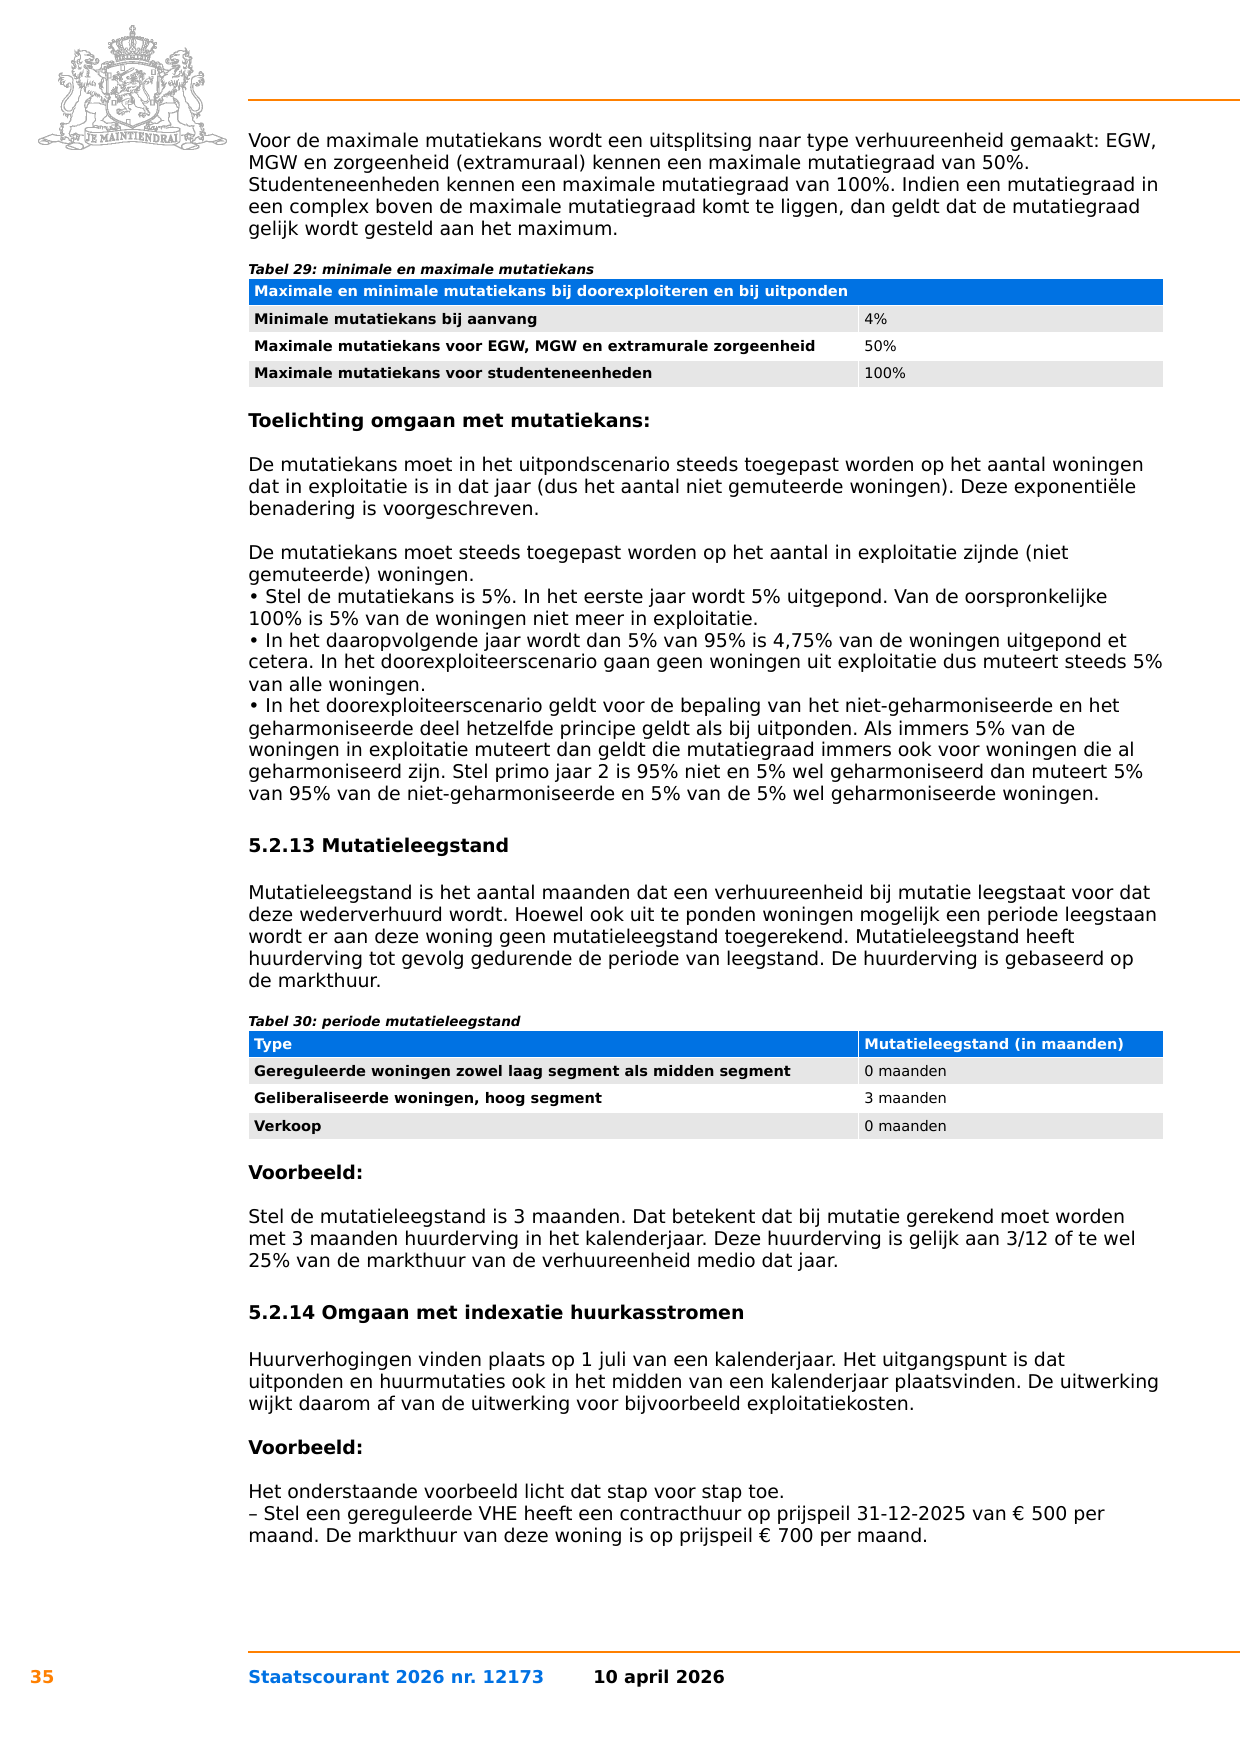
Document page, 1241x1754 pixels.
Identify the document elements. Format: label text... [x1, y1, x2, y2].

text Voor de maximale mutatiekans wordt een uitsplitsing naar type verhuureenheid gemaakt: EGW, MGW en zorgeenheid (extramuraal) kennen een maximale mutatiegraad van 50%. Studenteneenheden kennen een maximale mutatiegraad van 100%. Indien een mutatiegraad in een complex boven de maximale mutatiegraad komt te liggen, dan geldt dat de mutatiegraad gelijk wordt gesteld aan het maximum. [248, 130, 1163, 240]
text Voorbeeld: [248, 1437, 1163, 1459]
table_cell Maximale mutatiekans voor studenteneenheden [249, 361, 858, 387]
table_cell 100% [859, 361, 1163, 387]
table_cell 4% [859, 306, 1163, 332]
subtitle 5.2.13 Mutatieleegstand [248, 835, 1163, 857]
table_cell 3 maanden [859, 1086, 1163, 1112]
text Toelichting omgaan met mutatiekans: [248, 410, 1163, 432]
text Het onderstaande voorbeeld licht dat stap voor stap toe. [248, 1481, 1163, 1503]
text Mutatieleegstand is het aantal maanden dat een verhuureenheid bij mutatie leegstaat voor dat deze wederverhuurd wordt. Hoewel ook uit te ponden woningen mogelijk een periode leegstaan wordt er aan deze woning geen mutatieleegstand toegerekend. Mutatieleegstand heeft huurderving tot gevolg gedurende de periode van leegstand. De huurderving is gebaseerd op de markthuur. [248, 882, 1163, 992]
table_header Tabel 29: minimale en maximale mutatiekans [248, 262, 1163, 277]
text – Stel een gereguleerde VHE heeft een contracthuur op prijspeil 31-12-2025 van € 500 per maand. De markthuur van deze woning is op prijspeil € 700 per maand. [248, 1503, 1163, 1547]
table_cell 50% [859, 333, 1163, 359]
table_cell Mutatieleegstand (in maanden) [859, 1031, 1163, 1057]
text Huurverhogingen vinden plaats op 1 juli van een kalenderjaar. Het uitgangspunt is dat uitponden en huurmutaties ook in het midden van een kalenderjaar plaatsvinden. De uitwerking wijkt daarom af van de uitwerking voor bijvoorbeeld exploitatiekosten. [248, 1349, 1163, 1415]
table_header Tabel 30: periode mutatieleegstand [248, 1014, 1163, 1030]
table_cell 0 maanden [859, 1113, 1163, 1139]
text • Stel de mutatiekans is 5%. In het eerste jaar wordt 5% uitgepond. Van de oorspronkelijke 100% is 5% van de woningen niet meer in exploitatie. [248, 586, 1163, 629]
text • In het doorexploiteerscenario geldt voor de bepaling van het niet-geharmoniseerde en het geharmoniseerde deel hetzelfde principe geldt als bij uitponden. Als immers 5% van de woningen in exploitatie muteert dan geldt die mutatiegraad immers ook voor woningen die al geharmoniseerd zijn. Stel primo jaar 2 is 95% niet en 5% wel geharmoniseerd dan muteert 5% van 95% van de niet-geharmoniseerde en 5% van de 5% wel geharmoniseerde woningen. [248, 695, 1163, 805]
table_cell Gereguleerde woningen zowel laag segment als midden segment [249, 1058, 858, 1084]
text Voorbeeld: [248, 1162, 1163, 1184]
table_cell Maximale en minimale mutatiekans bij doorexploiteren en bij uitponden [249, 279, 1163, 305]
text Stel de mutatieleegstand is 3 maanden. Dat betekent dat bij mutatie gerekend moet worden met 3 maanden huurderving in het kalenderjaar. Deze huurderving is gelijk aan 3/12 of te wel 25% van de markthuur van de verhuureenheid medio dat jaar. [248, 1206, 1163, 1272]
table_cell Verkoop [249, 1113, 858, 1139]
text De mutatiekans moet in het uitpondscenario steeds toegepast worden op het aantal woningen dat in exploitatie is in dat jaar (dus het aantal niet gemuteerde woningen). Deze exponentiële benadering is voorgeschreven. [248, 454, 1163, 520]
text • In het daaropvolgende jaar wordt dan 5% van 95% is 4,75% van de woningen uitgepond et cetera. In het doorexploiteerscenario gaan geen woningen uit exploitatie dus muteert steeds 5% van alle woningen. [248, 629, 1163, 695]
table_cell Maximale mutatiekans voor EGW, MGW en extramurale zorgeenheid [249, 333, 858, 359]
table_cell 0 maanden [859, 1058, 1163, 1084]
subtitle 5.2.14 Omgaan met indexatie huurkasstromen [248, 1302, 1163, 1324]
picture [38, 25, 227, 150]
table_cell Geliberaliseerde woningen, hoog segment [249, 1086, 858, 1112]
table_cell Minimale mutatiekans bij aanvang [249, 306, 858, 332]
table_cell Type [249, 1031, 858, 1057]
text De mutatiekans moet steeds toegepast worden op het aantal in exploitatie zijnde (niet gemuteerde) woningen. [248, 542, 1163, 586]
